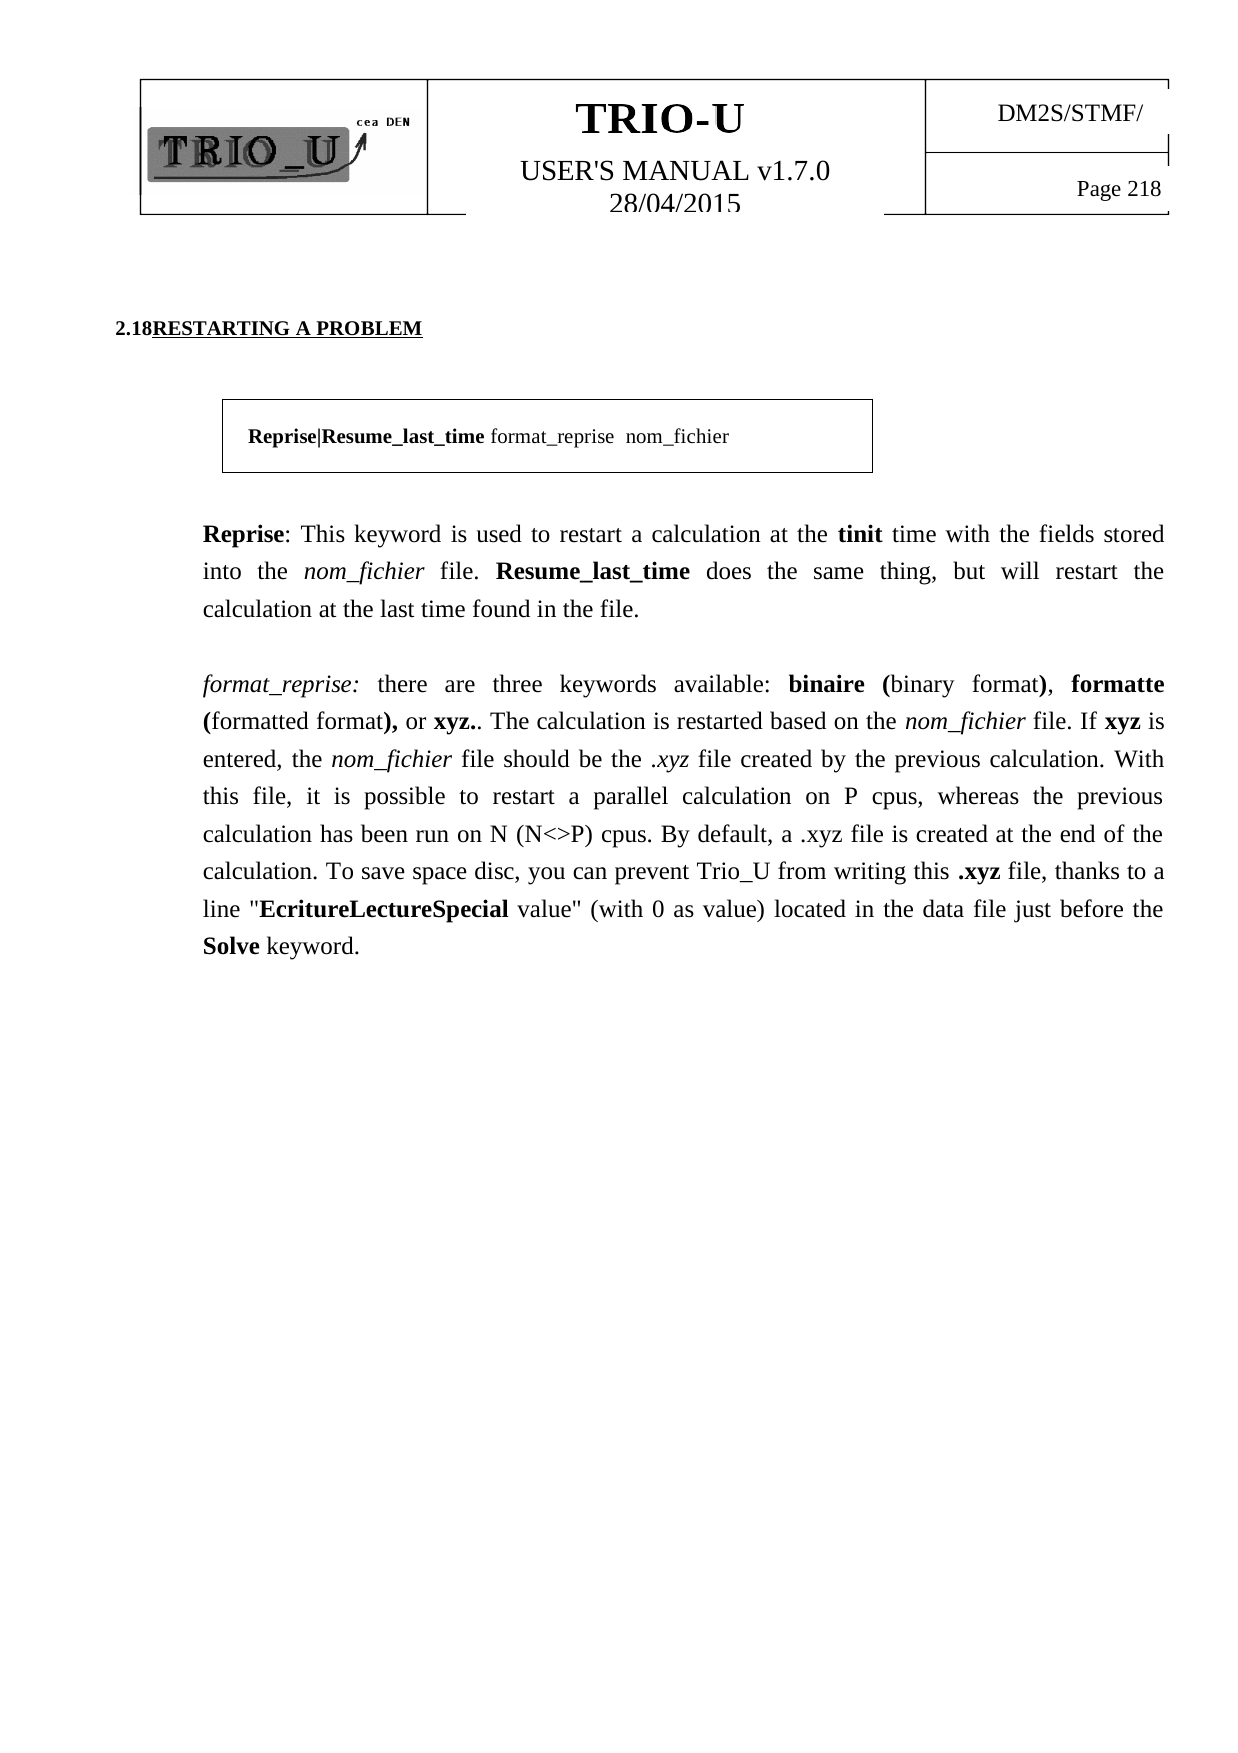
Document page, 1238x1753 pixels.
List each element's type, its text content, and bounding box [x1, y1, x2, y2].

table_header Reprise|Resume_last_time format_reprise nom_fichier [223, 400, 872, 472]
subtitle RESTARTING A PROBLEM [115, 316, 1164, 340]
text Reprise: This keyword is used to restart a calculation at the tinit time with the fields stored into the nom_fichier file. Resume_last_time does the same thing, but will restart the calculation at the last time found in the file. [203, 510, 1165, 623]
text format_reprise: there are three keywords available: binaire (binary format), formatte (formatted format), or xyz.. The calculation is restarted based on the nom_fichier file. If xyz is entered, the nom_fichier file should be the .xyz file created by the previous calculation. With this file, it is possible to restart a parallel calculation on P cpus, whereas the previous calculation has been run on N (N<>P) cpus. By default, a .xyz file is created at the end of the calculation. To save space disc, you can prevent Trio_U from writing this .xyz file, thanks to a line "EcritureLectureSpecial value" (with 0 as value) located in the data file just before the Solve keyword. [203, 660, 1165, 960]
